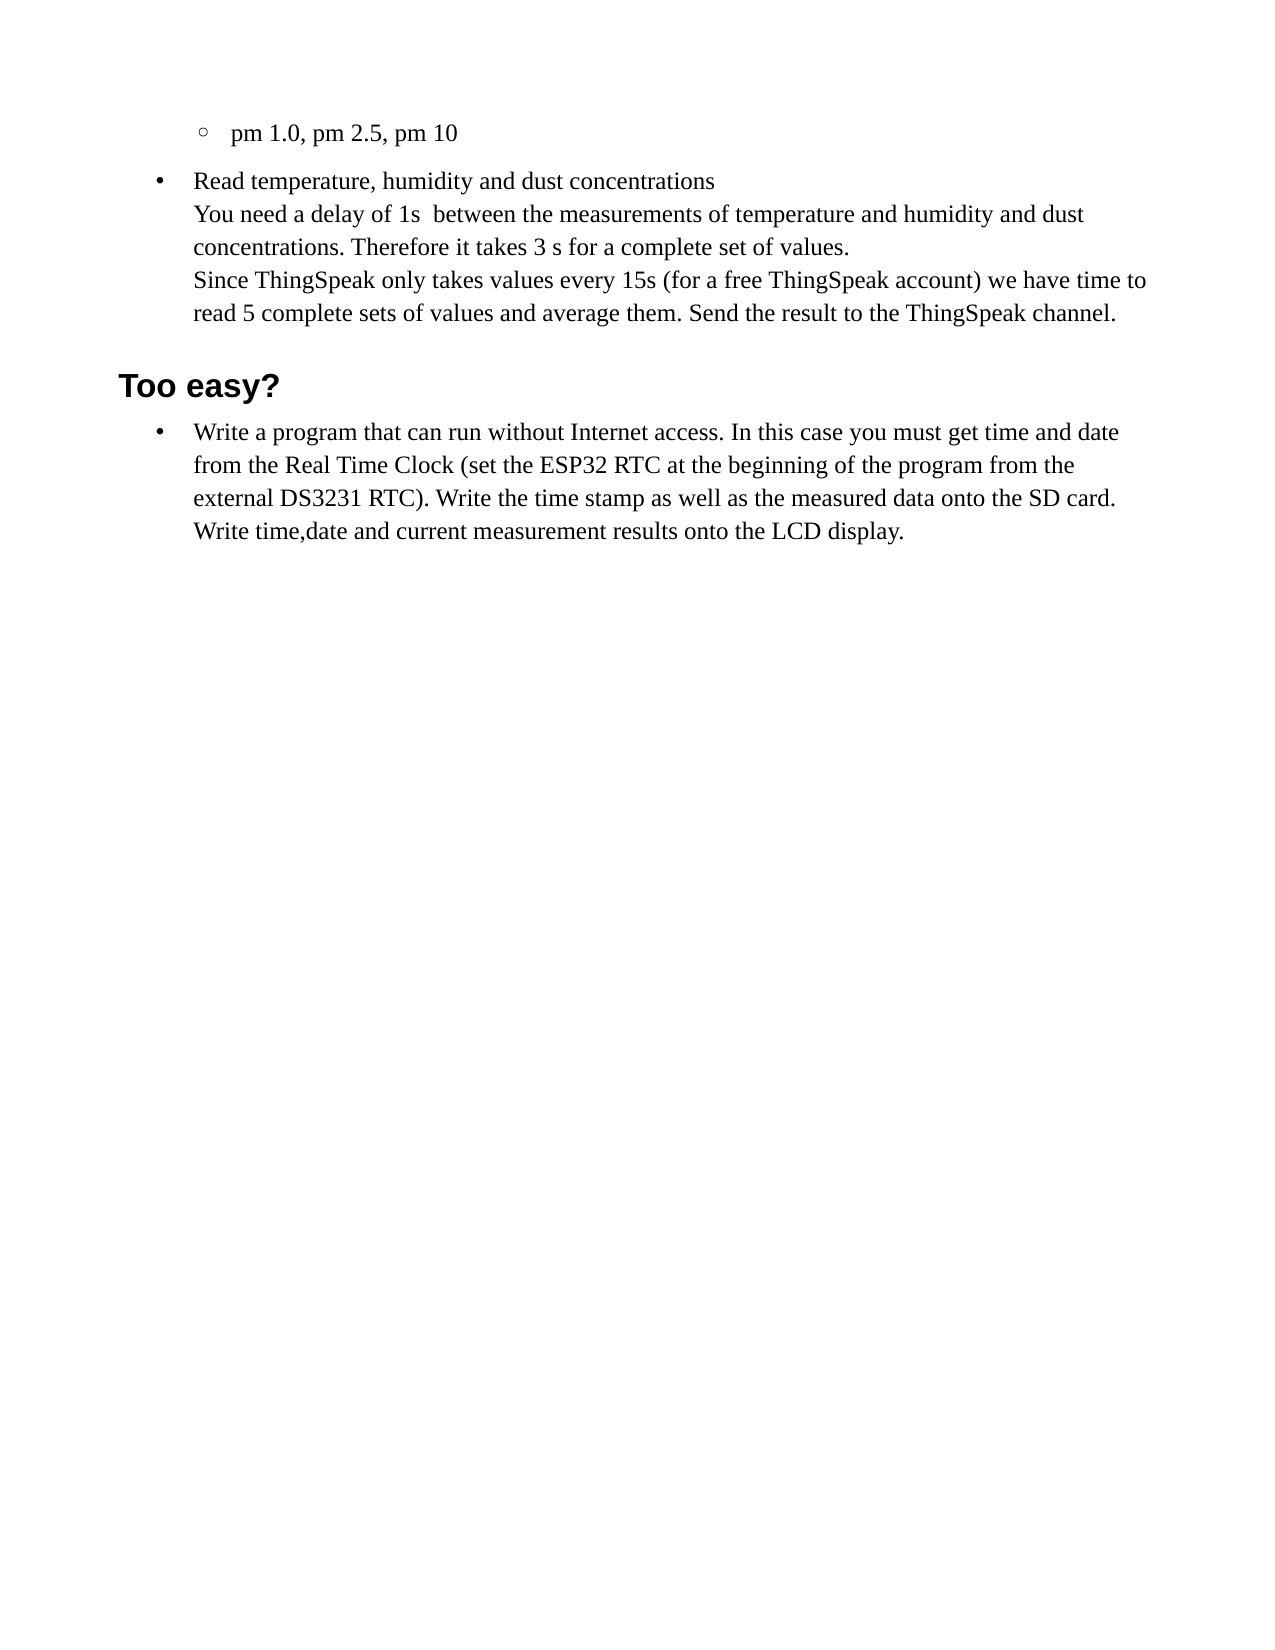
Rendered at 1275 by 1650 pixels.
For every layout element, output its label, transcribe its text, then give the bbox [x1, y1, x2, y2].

list Read temperature, humidity and dust concentrations You need a delay of 1s between the measurements of temperature and humidity and dust concentrations. Therefore it takes 3 s for a complete set of values. Since ThingSpeak only takes values every 15s (for a free ThingSpeak account) we have time to read 5 complete sets of values and average them. Send the result to the ThingSpeak channel. [156, 166, 1157, 327]
list pm 1.0, pm 2.5, pm 10 [193, 118, 1157, 147]
list Write a program that can run without Internet access. In this case you must get time and date from the Real Time Clock (set the ESP32 RTC at the beginning of the program from the external DS3231 RTC). Write the time stamp as well as the measured data onto the SD card. Write time,date and current measurement results onto the LCD display. [156, 417, 1157, 578]
subtitle Too easy? [118, 366, 1157, 405]
